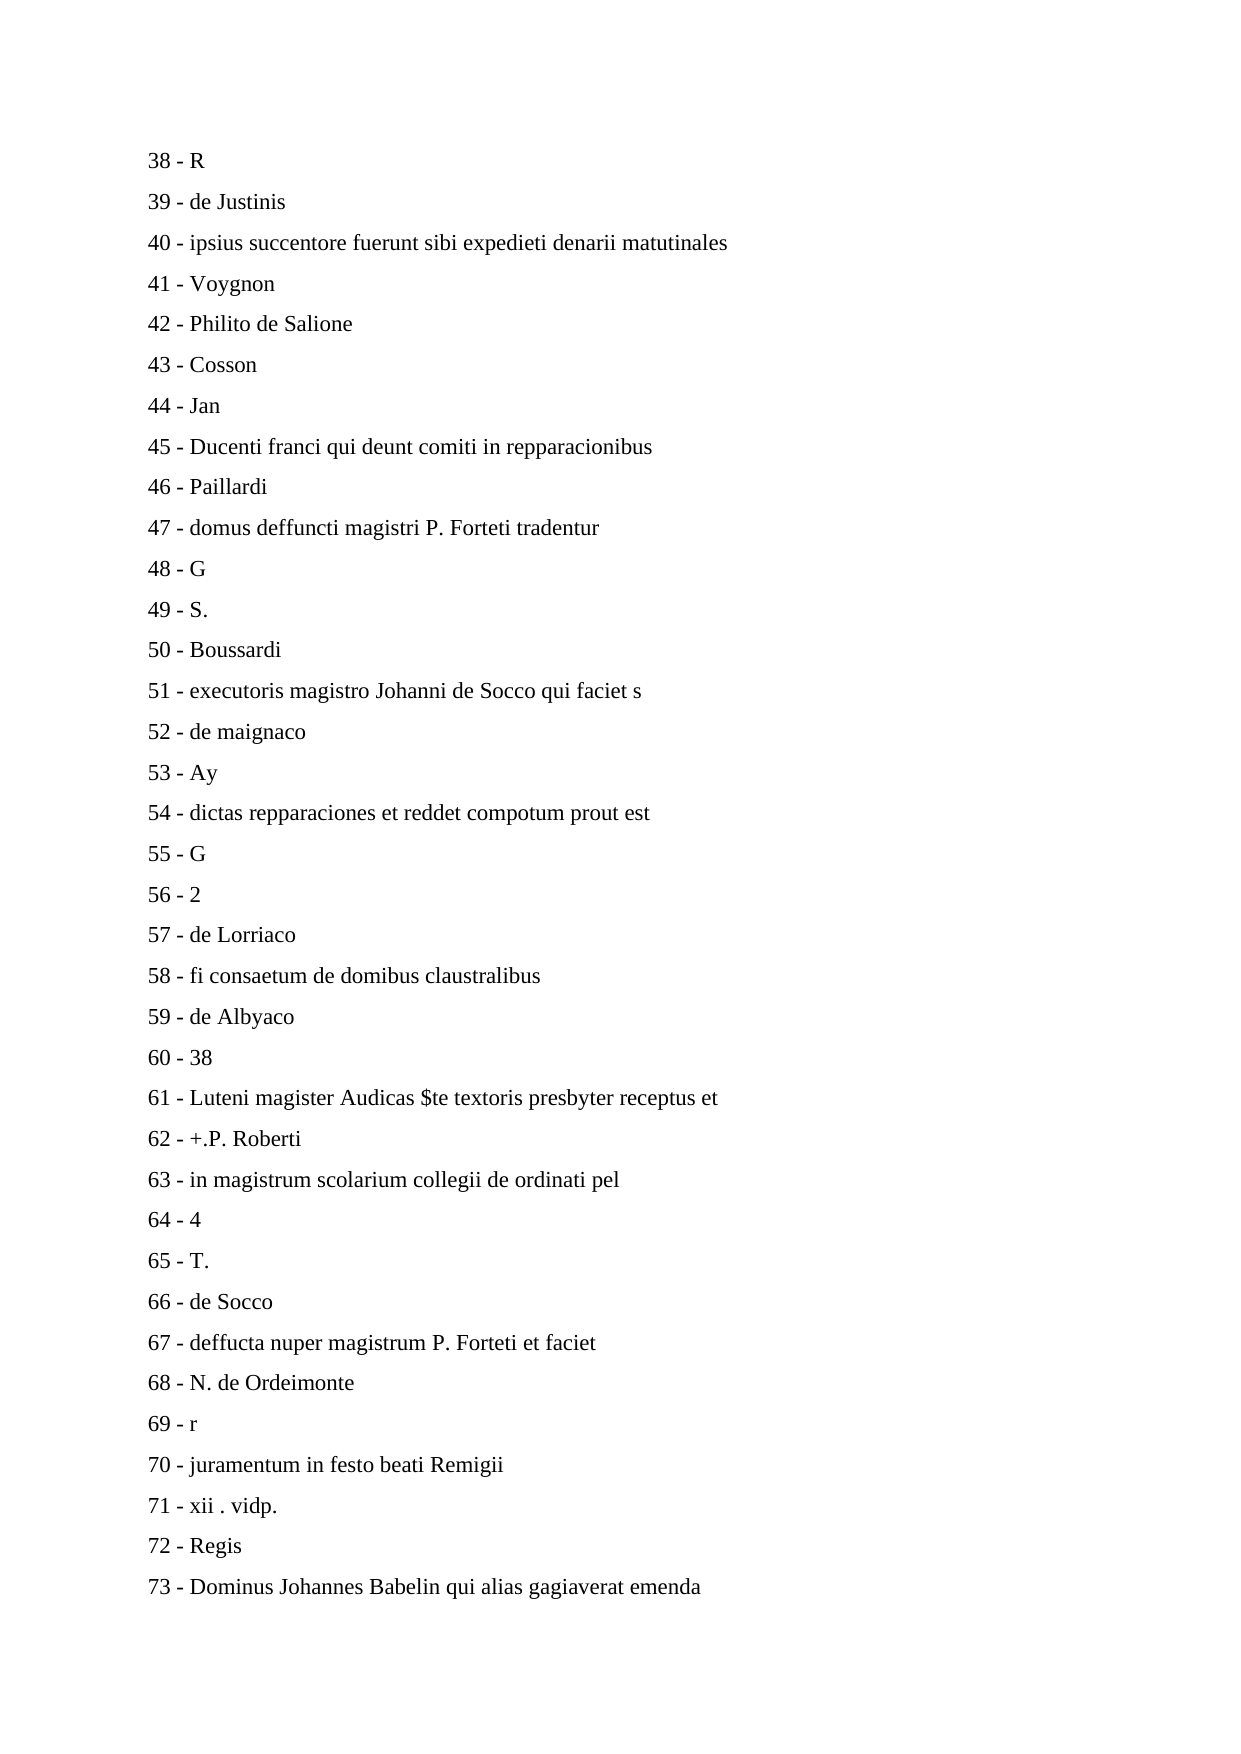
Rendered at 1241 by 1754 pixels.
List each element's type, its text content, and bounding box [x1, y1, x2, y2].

text 40 - ipsius succentore fuerunt sibi expedieti denarii matutinales [148, 229, 1093, 255]
text 46 - Paillardi [148, 473, 1093, 500]
text 59 - de Albyaco [148, 1003, 1093, 1029]
text 63 - in magistrum scolarium collegii de ordinati pel [148, 1166, 1093, 1192]
text 43 - Cosson [148, 351, 1093, 378]
text 71 - xii . vidp. [148, 1492, 1093, 1518]
text 69 - r [148, 1410, 1093, 1437]
text 65 - T. [148, 1247, 1093, 1274]
text 39 - de Justinis [148, 188, 1093, 215]
text 54 - dictas repparaciones et reddet compotum prout est [148, 799, 1093, 826]
text 68 - N. de Ordeimonte [148, 1369, 1093, 1396]
text 58 - fi consaetum de domibus claustralibus [148, 962, 1093, 988]
text 47 - domus deffuncti magistri P. Forteti tradentur [148, 514, 1093, 541]
text 53 - Ay [148, 758, 1093, 785]
text 45 - Ducenti franci qui deunt comiti in repparacionibus [148, 433, 1093, 459]
text 48 - G [148, 555, 1093, 581]
text 50 - Boussardi [148, 636, 1093, 663]
text 67 - deffucta nuper magistrum P. Forteti et faciet [148, 1329, 1093, 1355]
text 56 - 2 [148, 881, 1093, 907]
text 72 - Regis [148, 1532, 1093, 1559]
text 61 - Luteni magister Audicas $te textoris presbyter receptus et [148, 1084, 1093, 1111]
text 64 - 4 [148, 1207, 1093, 1233]
text 42 - Philito de Salione [148, 311, 1093, 337]
text 49 - S. [148, 596, 1093, 622]
text 52 - de maignaco [148, 718, 1093, 744]
text 55 - G [148, 840, 1093, 866]
text 62 - +.P. Roberti [148, 1125, 1093, 1151]
text 73 - Dominus Johannes Babelin qui alias gagiaverat emenda [148, 1573, 1093, 1599]
text 41 - Voygnon [148, 270, 1093, 296]
text 51 - executoris magistro Johanni de Socco qui faciet s [148, 677, 1093, 703]
text 60 - 38 [148, 1044, 1093, 1070]
text 57 - de Lorriaco [148, 921, 1093, 948]
text 38 - R [148, 148, 1093, 174]
text 44 - Jan [148, 392, 1093, 418]
text 70 - juramentum in festo beati Remigii [148, 1451, 1093, 1477]
text 66 - de Socco [148, 1288, 1093, 1314]
